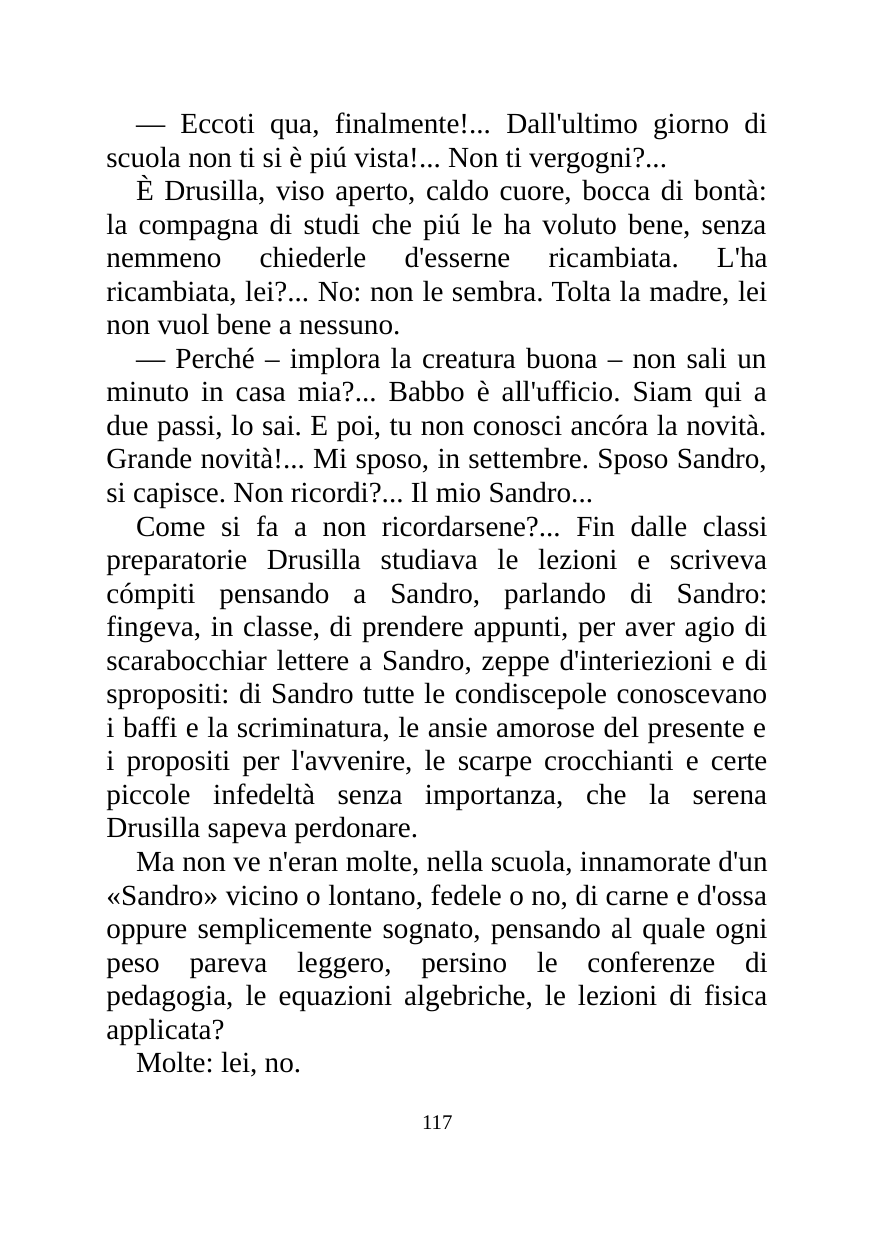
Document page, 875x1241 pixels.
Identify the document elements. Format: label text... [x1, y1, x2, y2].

text — Eccoti qua, finalmente!... Dall'ultimo giorno di scuola non ti si è piú vista!... Non ti vergogni?... [106, 106, 768, 173]
text Molte: lei, no. [106, 1045, 768, 1079]
text Ma non ve n'eran molte, nella scuola, innamorate d'un «Sandro» vicino o lontano, fedele o no, di carne e d'ossa oppure semplicemente sognato, pensando al quale ogni peso pareva leggero, persino le conferenze di pedagogia, le equazioni algebriche, le lezioni di fisica applicata? [106, 844, 768, 1045]
text È Drusilla, viso aperto, caldo cuore, bocca di bontà: la compagna di studi che piú le ha voluto bene, senza nemmeno chiederle d'esserne ricambiata. L'ha ricambiata, lei?... No: non le sembra. Tolta la madre, lei non vuol bene a nessuno. [106, 173, 768, 341]
text Come si fa a non ricordarsene?... Fin dalle classi preparatorie Drusilla studiava le lezioni e scriveva cómpiti pensando a Sandro, parlando di Sandro: fingeva, in classe, di prendere appunti, per aver agio di scarabocchiar lettere a Sandro, zeppe d'interiezioni e di spropositi: di Sandro tutte le condiscepole conoscevano i baffi e la scriminatura, le ansie amorose del presente e i propositi per l'avvenire, le scarpe crocchianti e certe piccole infedeltà senza importanza, che la serena Drusilla sapeva perdonare. [106, 509, 768, 844]
text — Perché – implora la creatura buona – non sali un minuto in casa mia?... Babbo è all'ufficio. Siam qui a due passi, lo sai. E poi, tu non conosci ancóra la novità. Grande novità!... Mi sposo, in settembre. Sposo Sandro, si capisce. Non ricordi?... Il mio Sandro... [106, 341, 768, 509]
